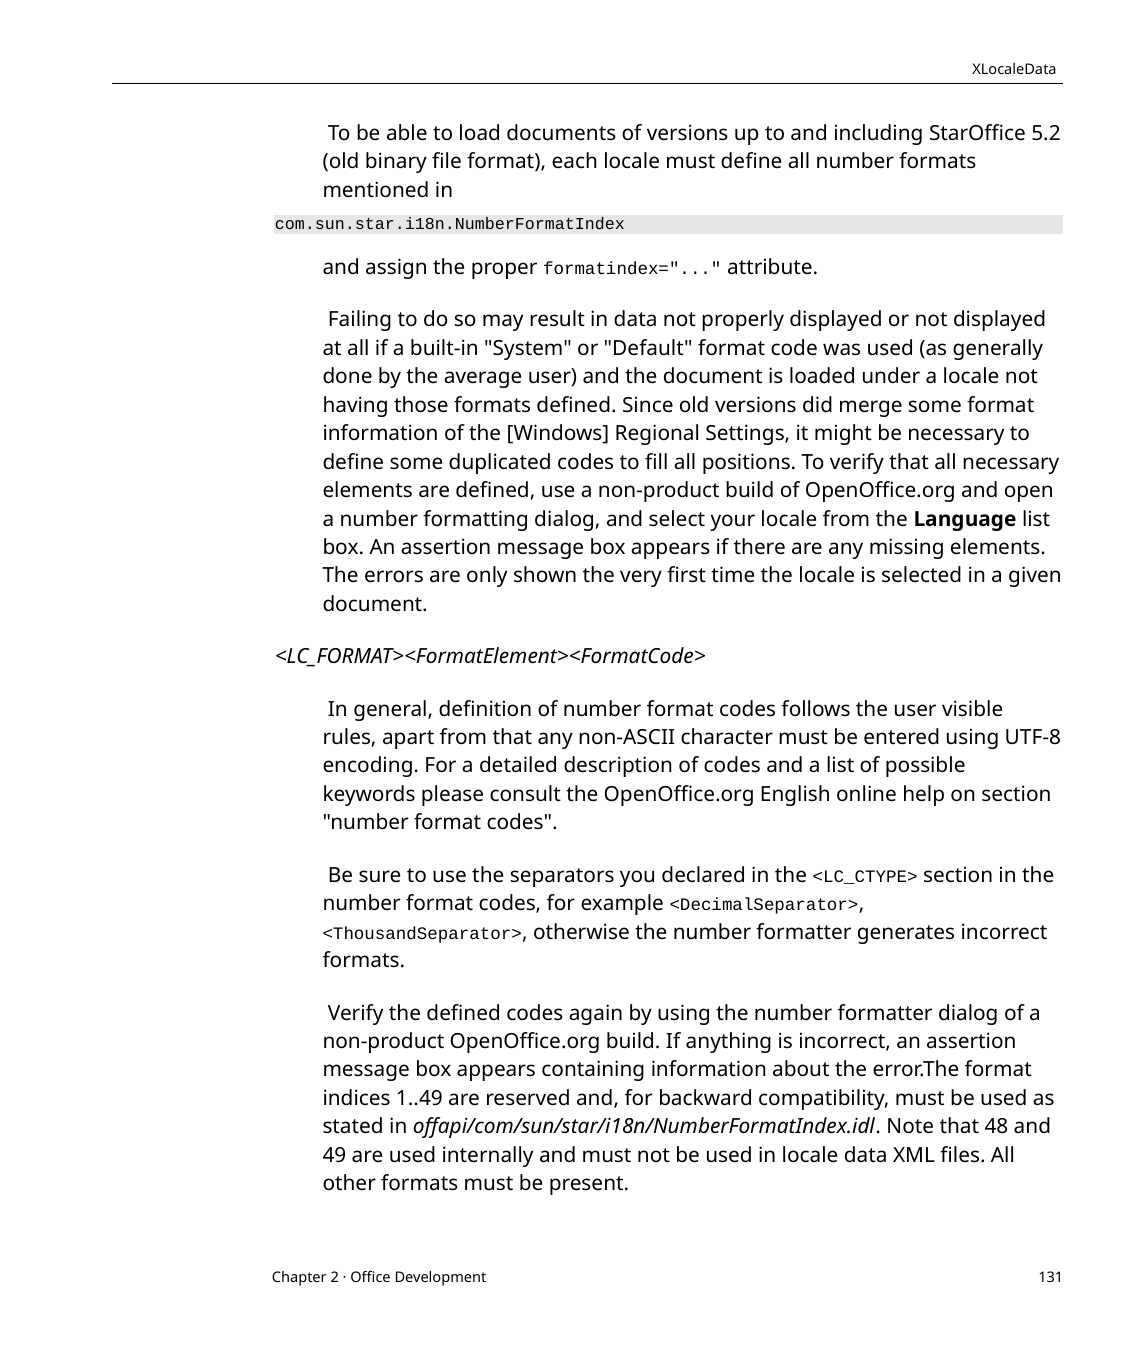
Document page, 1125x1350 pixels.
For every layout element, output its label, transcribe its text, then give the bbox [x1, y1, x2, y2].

list In general, definition of number format codes follows the user visible rules, apart from that any non-ASCII character must be entered using UTF-8 encoding. For a detailed description of codes and a list of possible keywords please consult the OpenOffice.org English online help on section "number format codes". [322, 694, 1063, 836]
list To be able to load documents of versions up to and including StarOffice 5.2 (old binary file format), each locale must define all number formats mentioned in [322, 118, 1063, 203]
list com.sun.star.i18n.NumberFormatIndex [274, 215, 1063, 234]
list and assign the proper formatindex="..." attribute. [322, 252, 1063, 281]
list Verify the defined codes again by using the number formatter dialog of a non-product OpenOffice.org build. If anything is incorrect, an assertion message box appears containing information about the error.The format indices 1..49 are reserved and, for backward compatibility, must be used as stated in offapi/com/sun/star/i18n/NumberFormatIndex.idl. Note that 48 and 49 are used internally and must not be used in locale data XML files. All other formats must be present. [322, 998, 1063, 1197]
list Failing to do so may result in data not properly displayed or not displayed at all if a built-in "System" or "Default" format code was used (as generally done by the average user) and the document is loaded under a locale not having those formats defined. Since old versions did merge some format information of the [Windows] Regional Settings, it might be necessary to define some duplicated codes to fill all positions. To verify that all necessary elements are defined, use a non-product build of OpenOffice.org and open a number formatting dialog, and select your locale from the Language list box. An assertion message box appears if there are any missing elements. The errors are only shown the very first time the locale is selected in a given document. [322, 304, 1063, 617]
list Be sure to use the separators you declared in the <LC_CTYPE> section in the number format codes, for example <DecimalSeparator>, <ThousandSeparator>, otherwise the number formatter generates incorrect formats. [322, 860, 1063, 974]
text <LC_FORMAT><FormatElement><FormatCode> [274, 641, 1063, 670]
